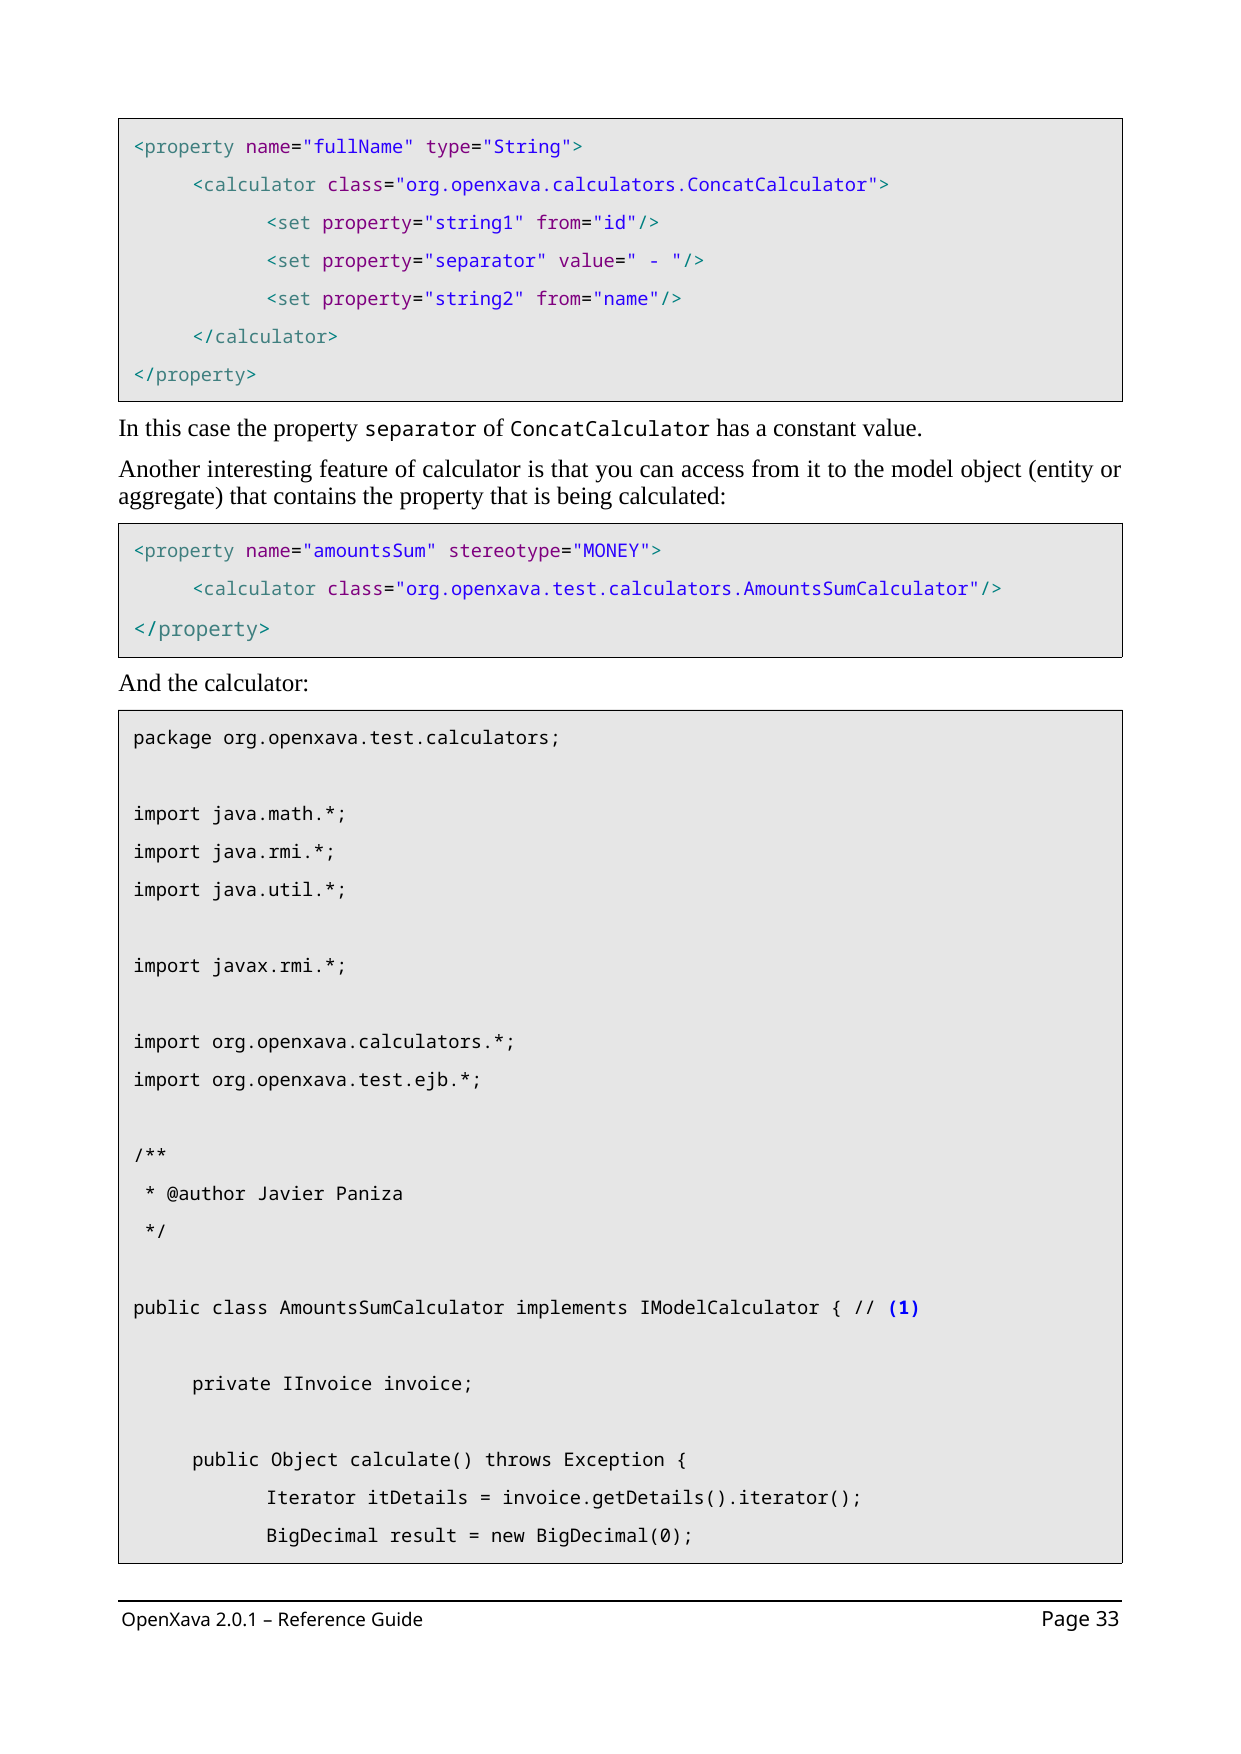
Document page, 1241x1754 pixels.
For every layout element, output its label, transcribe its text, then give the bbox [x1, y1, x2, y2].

text <set property="string2" from="name"/> [119, 270, 1122, 308]
text package org.openxava.test.calculators; [119, 711, 1122, 747]
text Another interesting feature of calculator is that you can access from it to the model object (entity or aggregate) that contains the property that is being calculated: [118, 455, 1122, 510]
text import org.openxava.calculators.*; [119, 1014, 1122, 1052]
text <property name="fullName" type="String"> [119, 119, 1122, 156]
text public Object calculate() throws Exception { [119, 1432, 1122, 1470]
text /** [119, 1128, 1122, 1166]
text </property> [119, 346, 1122, 401]
text * @author Javier Paniza [119, 1166, 1122, 1204]
text <calculator class="org.openxava.calculators.ConcatCalculator"> [119, 156, 1122, 194]
text public class AmountsSumCalculator implements IModelCalculator { // (1) [119, 1280, 1122, 1318]
text <calculator class="org.openxava.test.calculators.AmountsSumCalculator"/> [119, 561, 1122, 599]
text And the calculator: [118, 669, 1122, 697]
text In this case the property separator of ConcatCalculator has a constant value. [118, 414, 1122, 442]
text Iterator itDetails = invoice.getDetails().iterator(); [119, 1470, 1122, 1508]
text import java.rmi.*; [119, 823, 1122, 862]
text </calculator> [119, 308, 1122, 346]
text import org.openxava.test.ejb.*; [119, 1052, 1122, 1090]
text import java.math.*; [119, 786, 1122, 823]
text import javax.rmi.*; [119, 938, 1122, 976]
text <set property="separator" value=" - "/> [119, 232, 1122, 270]
text <set property="string1" from="id"/> [119, 194, 1122, 232]
text private IInvoice invoice; [119, 1356, 1122, 1394]
text <property name="amountsSum" stereotype="MONEY"> [119, 524, 1122, 561]
text BigDecimal result = new BigDecimal(0); [119, 1508, 1122, 1563]
text import java.util.*; [119, 862, 1122, 899]
text </property> [119, 599, 1122, 657]
text */ [119, 1204, 1122, 1242]
